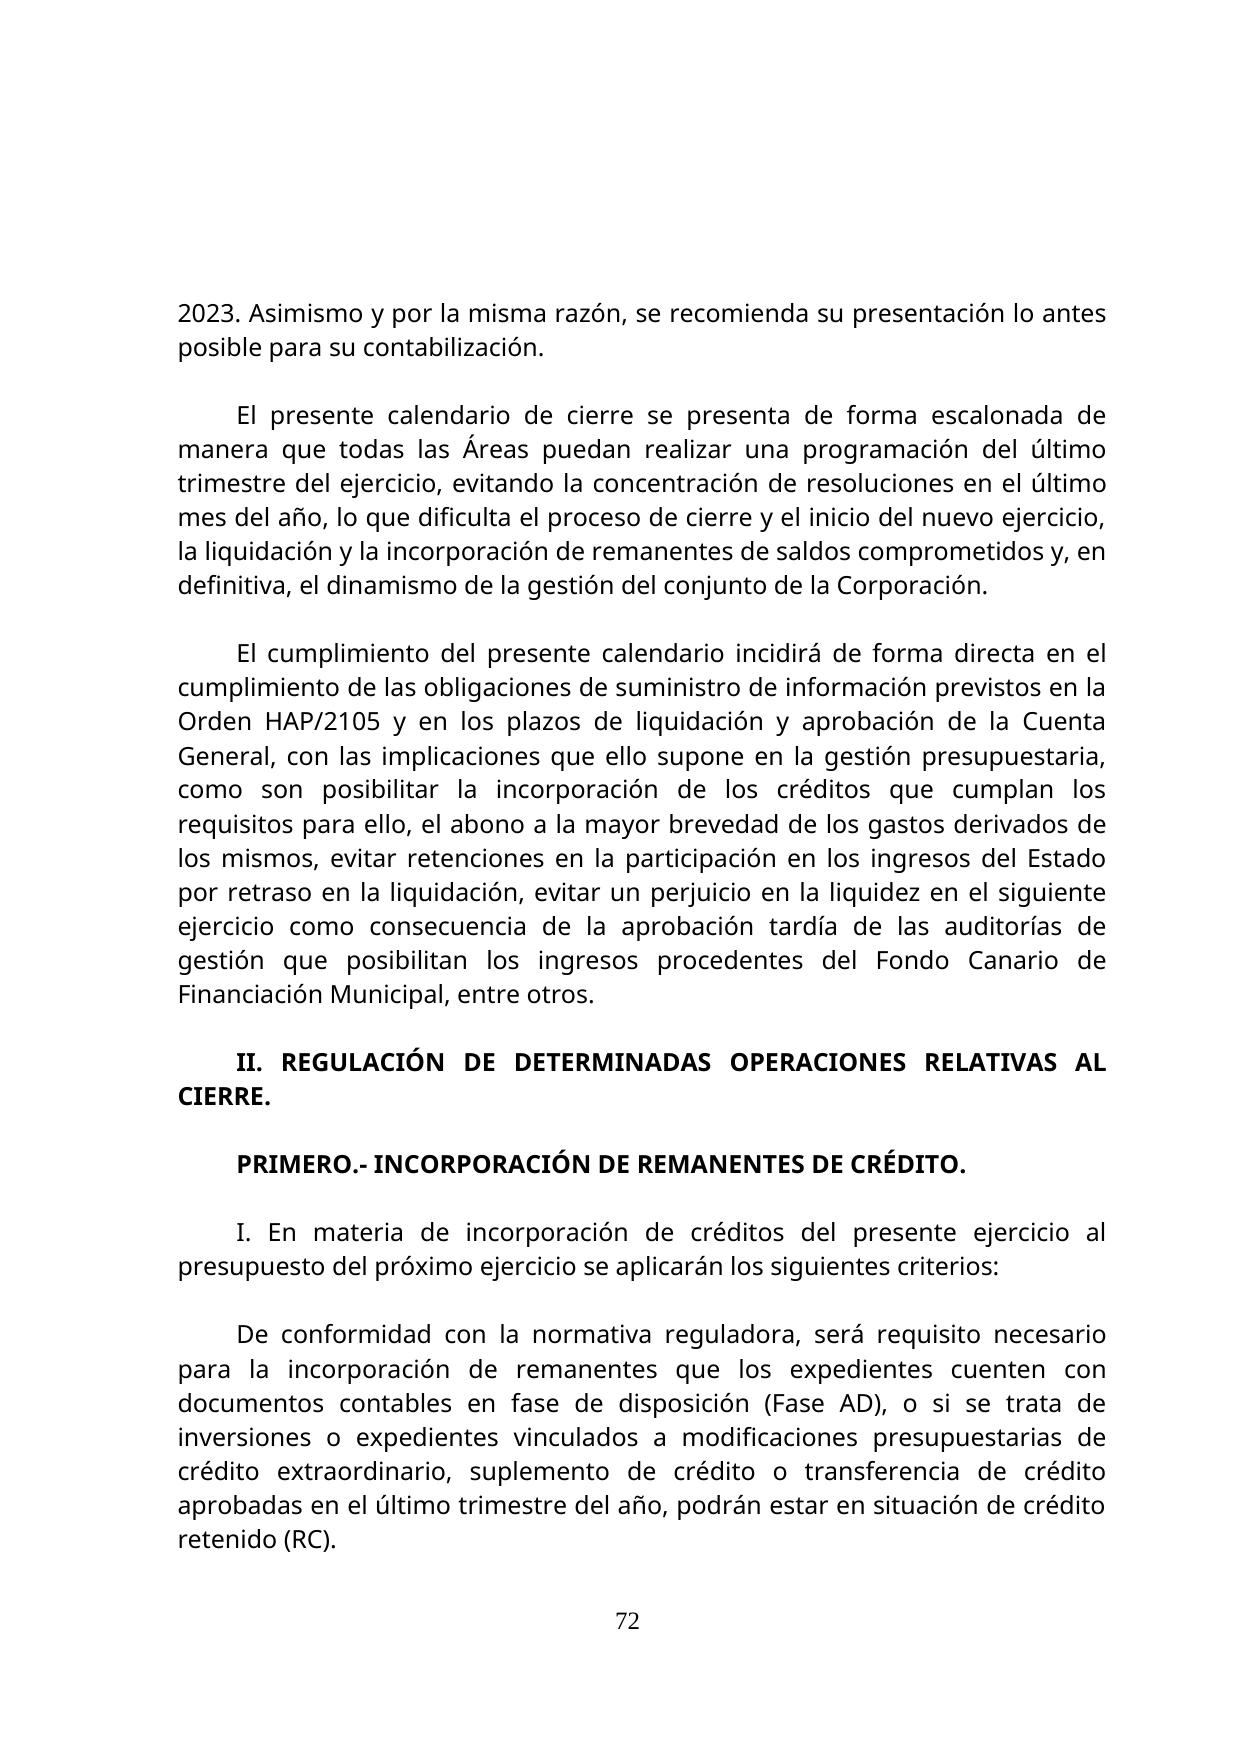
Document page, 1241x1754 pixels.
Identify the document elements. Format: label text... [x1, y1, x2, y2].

text El presente calendario de cierre se presenta de forma escalonada de manera que todas las Áreas puedan realizar una programación del último trimestre del ejercicio, evitando la concentración de resoluciones en el último mes del año, lo que dificulta el proceso de cierre y el inicio del nuevo ejercicio, la liquidación y la incorporación de remanentes de saldos comprometidos y, en definitiva, el dinamismo de la gestión del conjunto de la Corporación. [177, 397, 1108, 602]
text II. REGULACIÓN DE DETERMINADAS OPERACIONES RELATIVAS AL CIERRE. [177, 1045, 1108, 1113]
text De conformidad con la normativa reguladora, será requisito necesario para la incorporación de remanentes que los expedientes cuenten con documentos contables en fase de disposición (Fase AD), o si se trata de inversiones o expedientes vinculados a modificaciones presupuestarias de crédito extraordinario, suplemento de crédito o transferencia de crédito aprobadas en el último trimestre del año, podrán estar en situación de crédito retenido (RC). [177, 1317, 1108, 1556]
text PRIMERO.- INCORPORACIÓN DE REMANENTES DE CRÉDITO. [177, 1147, 1108, 1181]
text I. En materia de incorporación de créditos del presente ejercicio al presupuesto del próximo ejercicio se aplicarán los siguientes criterios: [177, 1215, 1108, 1283]
text 2023. Asimismo y por la misma razón, se recomienda su presentación lo antes posible para su contabilización. [177, 295, 1108, 363]
text El cumplimiento del presente calendario incidirá de forma directa en el cumplimiento de las obligaciones de suministro de información previstos en la Orden HAP/2105 y en los plazos de liquidación y aprobación de la Cuenta General, con las implicaciones que ello supone en la gestión presupuestaria, como son posibilitar la incorporación de los créditos que cumplan los requisitos para ello, el abono a la mayor brevedad de los gastos derivados de los mismos, evitar retenciones en la participación en los ingresos del Estado por retraso en la liquidación, evitar un perjuicio en la liquidez en el siguiente ejercicio como consecuencia de la aprobación tardía de las auditorías de gestión que posibilitan los ingresos procedentes del Fondo Canario de Financiación Municipal, entre otros. [177, 636, 1108, 1011]
